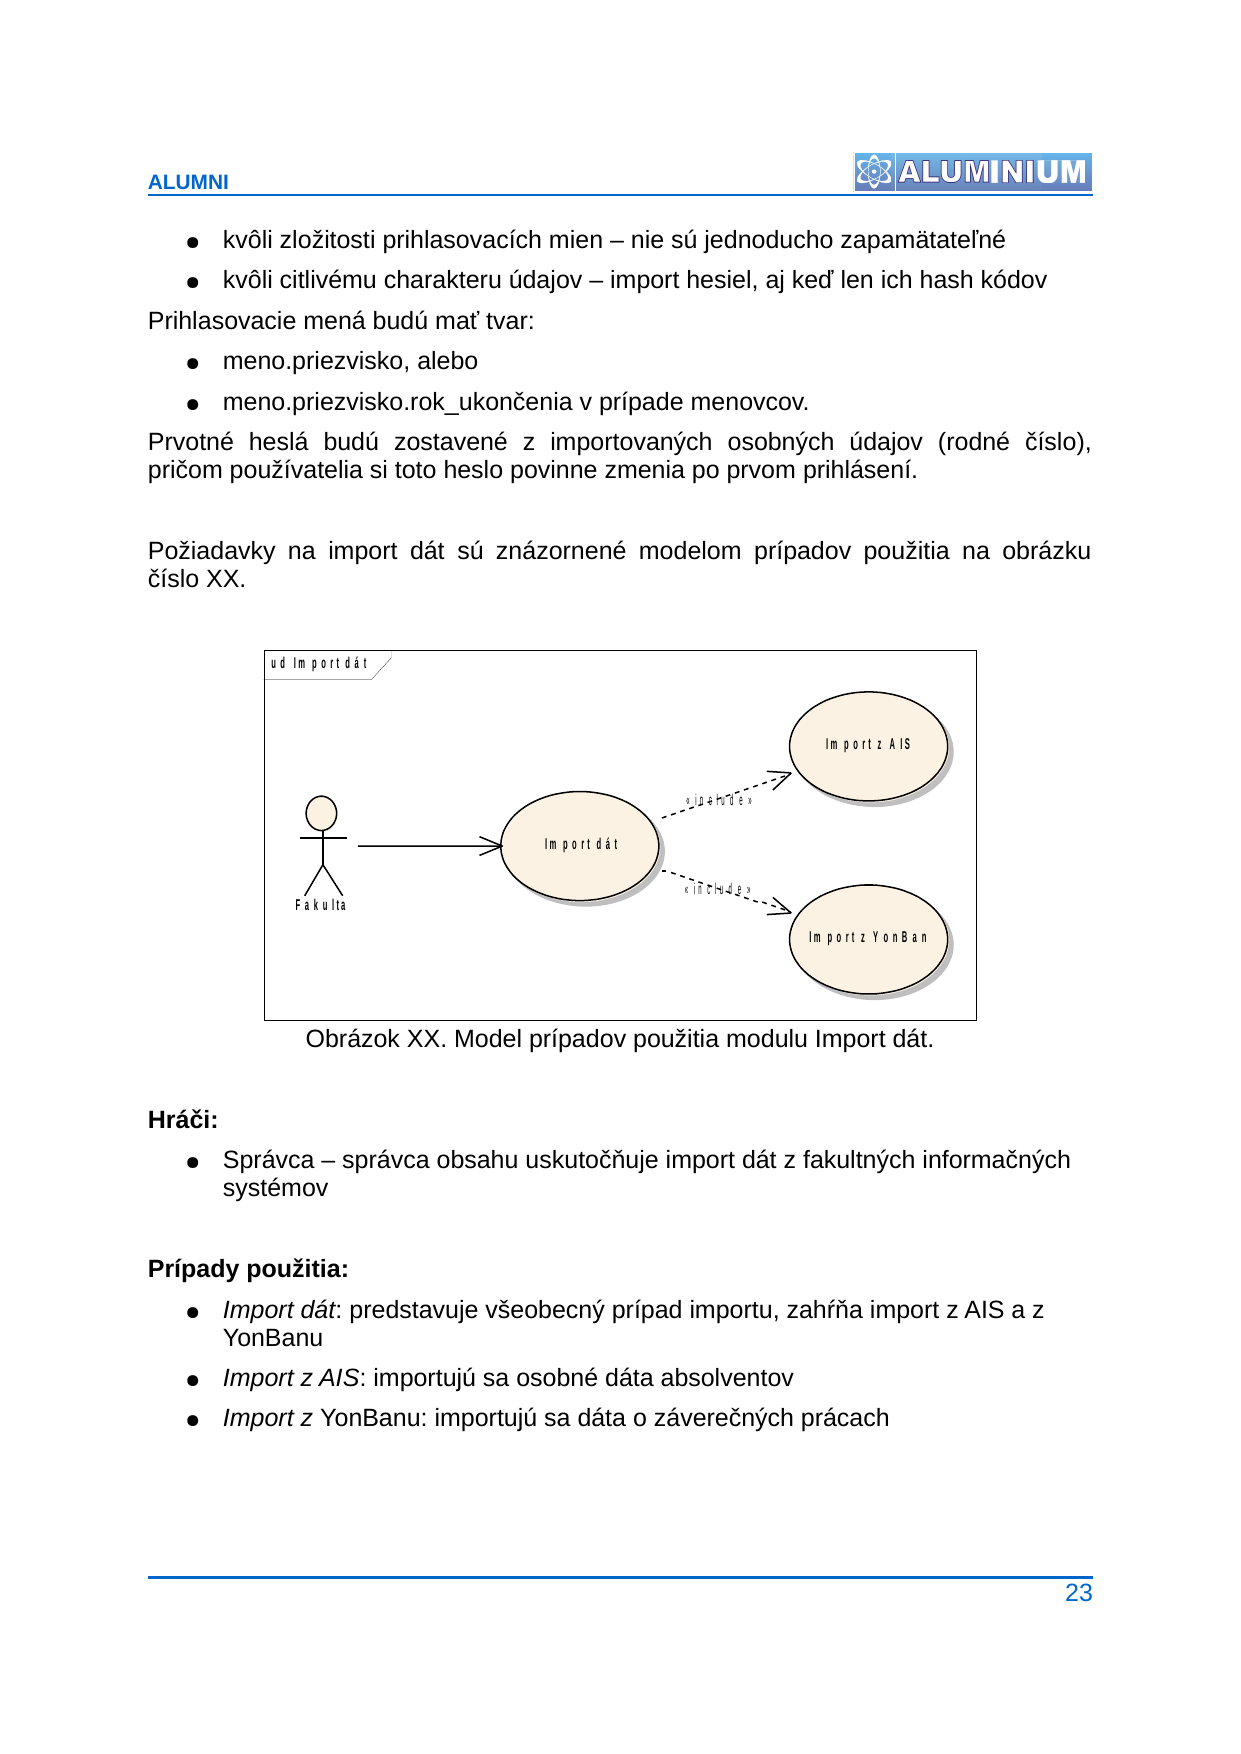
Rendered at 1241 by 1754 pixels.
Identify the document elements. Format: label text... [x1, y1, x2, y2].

list meno.priezvisko, alebo [185, 347, 1093, 375]
text Obrázok XX. Model prípadov použitia modulu Import dát. [148, 645, 1093, 1053]
list Správca – správca obsahu uskutočňuje import dát z fakultných informačných systémov [185, 1146, 1093, 1202]
text Požiadavky na import dát sú znázornené modelom prípadov použitia na obrázku číslo XX. [148, 536, 1093, 592]
text Prvotné heslá budú zostavené z importovaných osobných údajov (rodné číslo), pričom používatelia si toto heslo povinne zmenia po prvom prihlásení. [148, 428, 1093, 483]
list kvôli zložitosti prihlasovacích mien – nie sú jednoducho zapamätateľné [185, 226, 1093, 253]
list kvôli citlivému charakteru údajov – import hesiel, aj keď len ich hash kódov [185, 266, 1093, 294]
list Import z YonBanu: importujú sa dáta o záverečných prácach [185, 1404, 1093, 1432]
text Prihlasovacie mená budú mať tvar: [148, 306, 1093, 334]
text Hráči: [148, 1106, 1093, 1134]
list meno.priezvisko.rok_ukončenia v prípade menovcov. [185, 387, 1093, 415]
text Prípady použitia: [148, 1255, 1093, 1283]
list Import dát: predstavuje všeobecný prípad importu, zahŕňa import z AIS a z YonBanu [185, 1296, 1093, 1351]
list Import z AIS: importujú sa osobné dáta absolventov [185, 1364, 1093, 1392]
